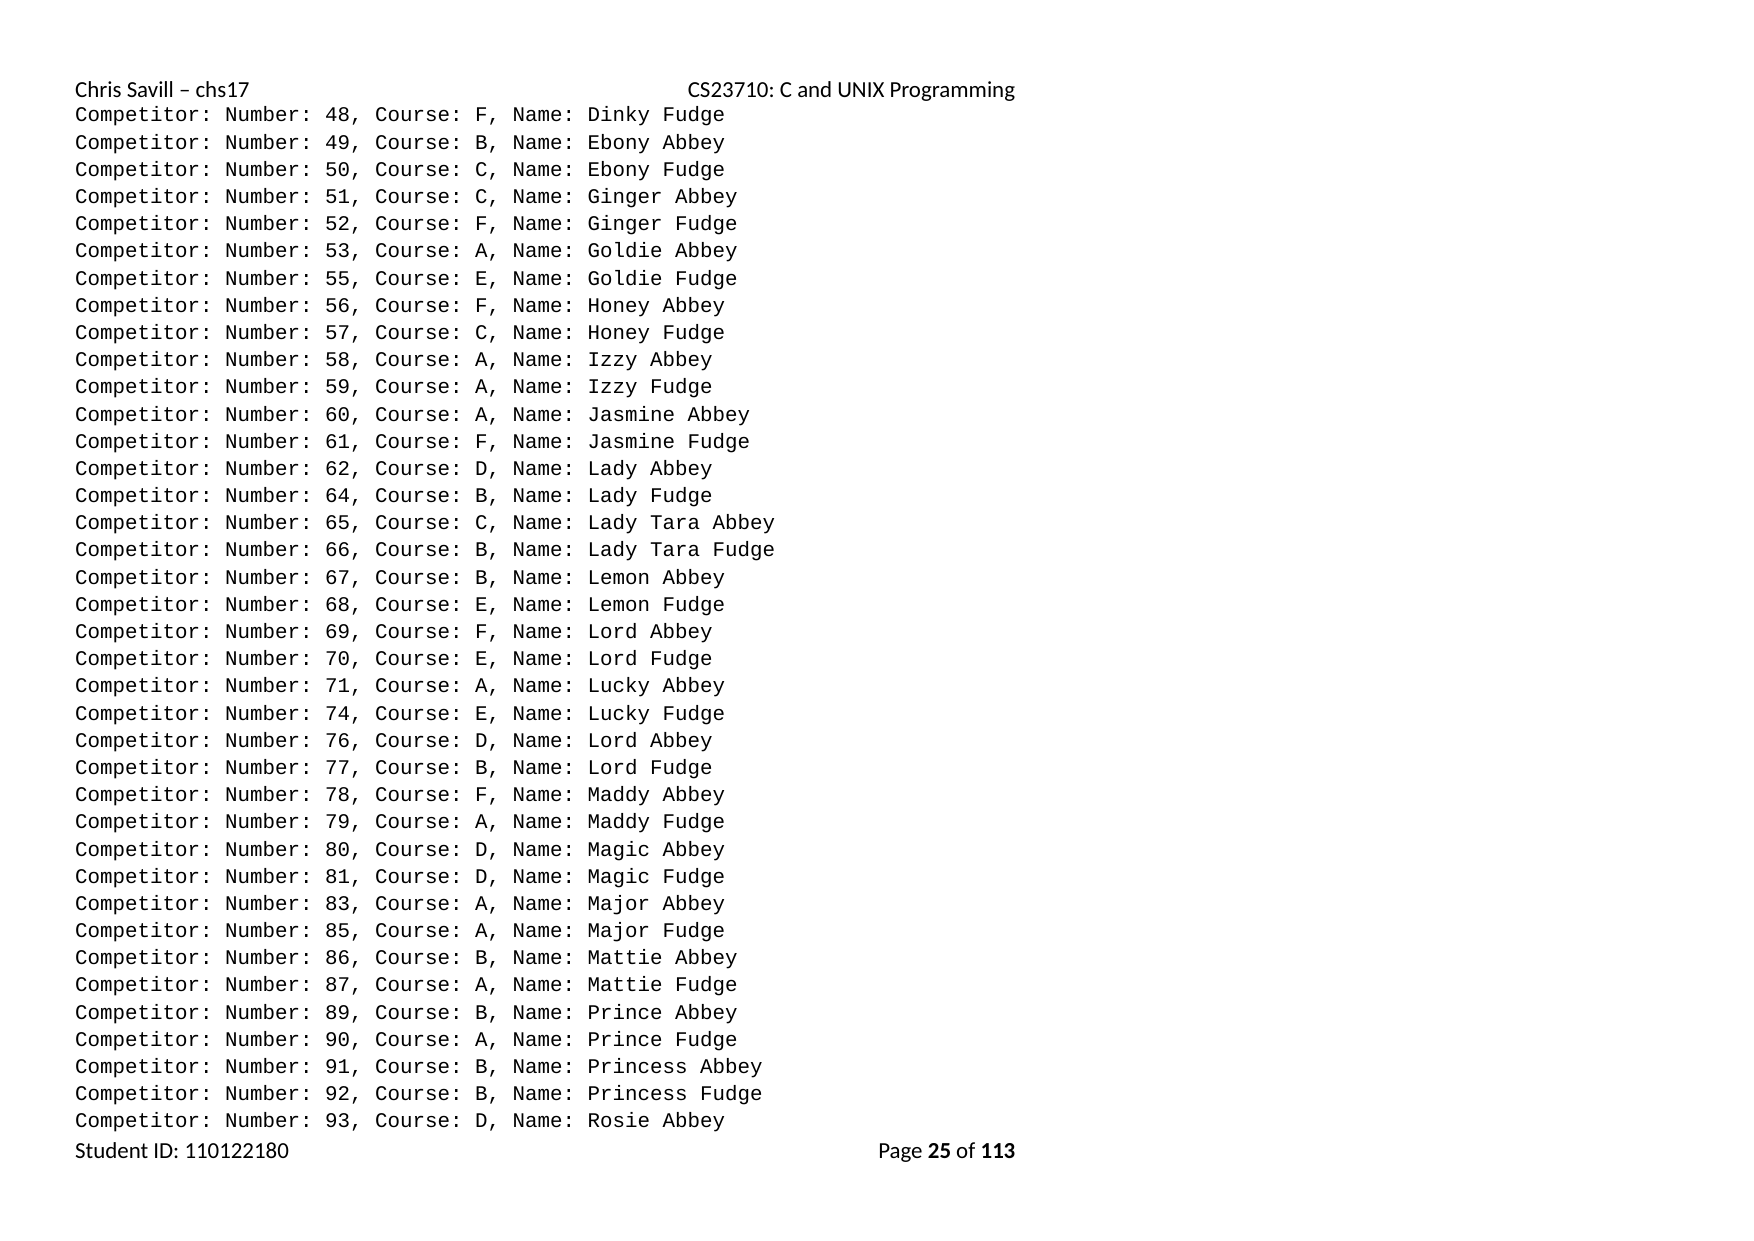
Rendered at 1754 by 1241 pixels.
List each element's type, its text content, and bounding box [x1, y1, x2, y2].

text Competitor: Number: 56, Course: F, Name: Honey Abbey [75, 295, 1679, 318]
text Competitor: Number: 58, Course: A, Name: Izzy Abbey [75, 349, 1679, 373]
text Competitor: Number: 69, Course: F, Name: Lord Abbey [75, 621, 1679, 645]
text Competitor: Number: 83, Course: A, Name: Major Abbey [75, 893, 1679, 917]
text Competitor: Number: 78, Course: F, Name: Maddy Abbey [75, 784, 1679, 808]
text Competitor: Number: 92, Course: B, Name: Princess Fudge [75, 1083, 1679, 1107]
text Competitor: Number: 81, Course: D, Name: Magic Fudge [75, 866, 1679, 889]
text Competitor: Number: 59, Course: A, Name: Izzy Fudge [75, 376, 1679, 400]
text Competitor: Number: 55, Course: E, Name: Goldie Fudge [75, 268, 1679, 291]
text Competitor: Number: 53, Course: A, Name: Goldie Abbey [75, 240, 1679, 264]
text Competitor: Number: 76, Course: D, Name: Lord Abbey [75, 730, 1679, 753]
text Competitor: Number: 70, Course: E, Name: Lord Fudge [75, 648, 1679, 672]
text Competitor: Number: 74, Course: E, Name: Lucky Fudge [75, 703, 1679, 726]
text Competitor: Number: 64, Course: B, Name: Lady Fudge [75, 485, 1679, 509]
text Competitor: Number: 71, Course: A, Name: Lucky Abbey [75, 675, 1679, 699]
text Competitor: Number: 49, Course: B, Name: Ebony Abbey [75, 132, 1679, 155]
text Competitor: Number: 65, Course: C, Name: Lady Tara Abbey [75, 512, 1679, 536]
text Competitor: Number: 87, Course: A, Name: Mattie Fudge [75, 974, 1679, 998]
text Competitor: Number: 90, Course: A, Name: Prince Fudge [75, 1029, 1679, 1052]
text Competitor: Number: 51, Course: C, Name: Ginger Abbey [75, 186, 1679, 210]
text Competitor: Number: 57, Course: C, Name: Honey Fudge [75, 322, 1679, 346]
text Competitor: Number: 80, Course: D, Name: Magic Abbey [75, 838, 1679, 862]
text Competitor: Number: 48, Course: F, Name: Dinky Fudge [75, 104, 1679, 128]
text Competitor: Number: 62, Course: D, Name: Lady Abbey [75, 458, 1679, 482]
text Competitor: Number: 89, Course: B, Name: Prince Abbey [75, 1002, 1679, 1025]
text Competitor: Number: 50, Course: C, Name: Ebony Fudge [75, 159, 1679, 182]
text Competitor: Number: 60, Course: A, Name: Jasmine Abbey [75, 403, 1679, 427]
text Competitor: Number: 66, Course: B, Name: Lady Tara Fudge [75, 539, 1679, 563]
text Competitor: Number: 61, Course: F, Name: Jasmine Fudge [75, 431, 1679, 454]
text Competitor: Number: 85, Course: A, Name: Major Fudge [75, 920, 1679, 944]
text Competitor: Number: 93, Course: D, Name: Rosie Abbey [75, 1110, 1679, 1134]
text Competitor: Number: 52, Course: F, Name: Ginger Fudge [75, 213, 1679, 237]
text Competitor: Number: 79, Course: A, Name: Maddy Fudge [75, 811, 1679, 835]
text Competitor: Number: 91, Course: B, Name: Princess Abbey [75, 1056, 1679, 1080]
text Competitor: Number: 67, Course: B, Name: Lemon Abbey [75, 567, 1679, 590]
text Competitor: Number: 68, Course: E, Name: Lemon Fudge [75, 594, 1679, 617]
text Competitor: Number: 77, Course: B, Name: Lord Fudge [75, 757, 1679, 781]
text Competitor: Number: 86, Course: B, Name: Mattie Abbey [75, 947, 1679, 971]
